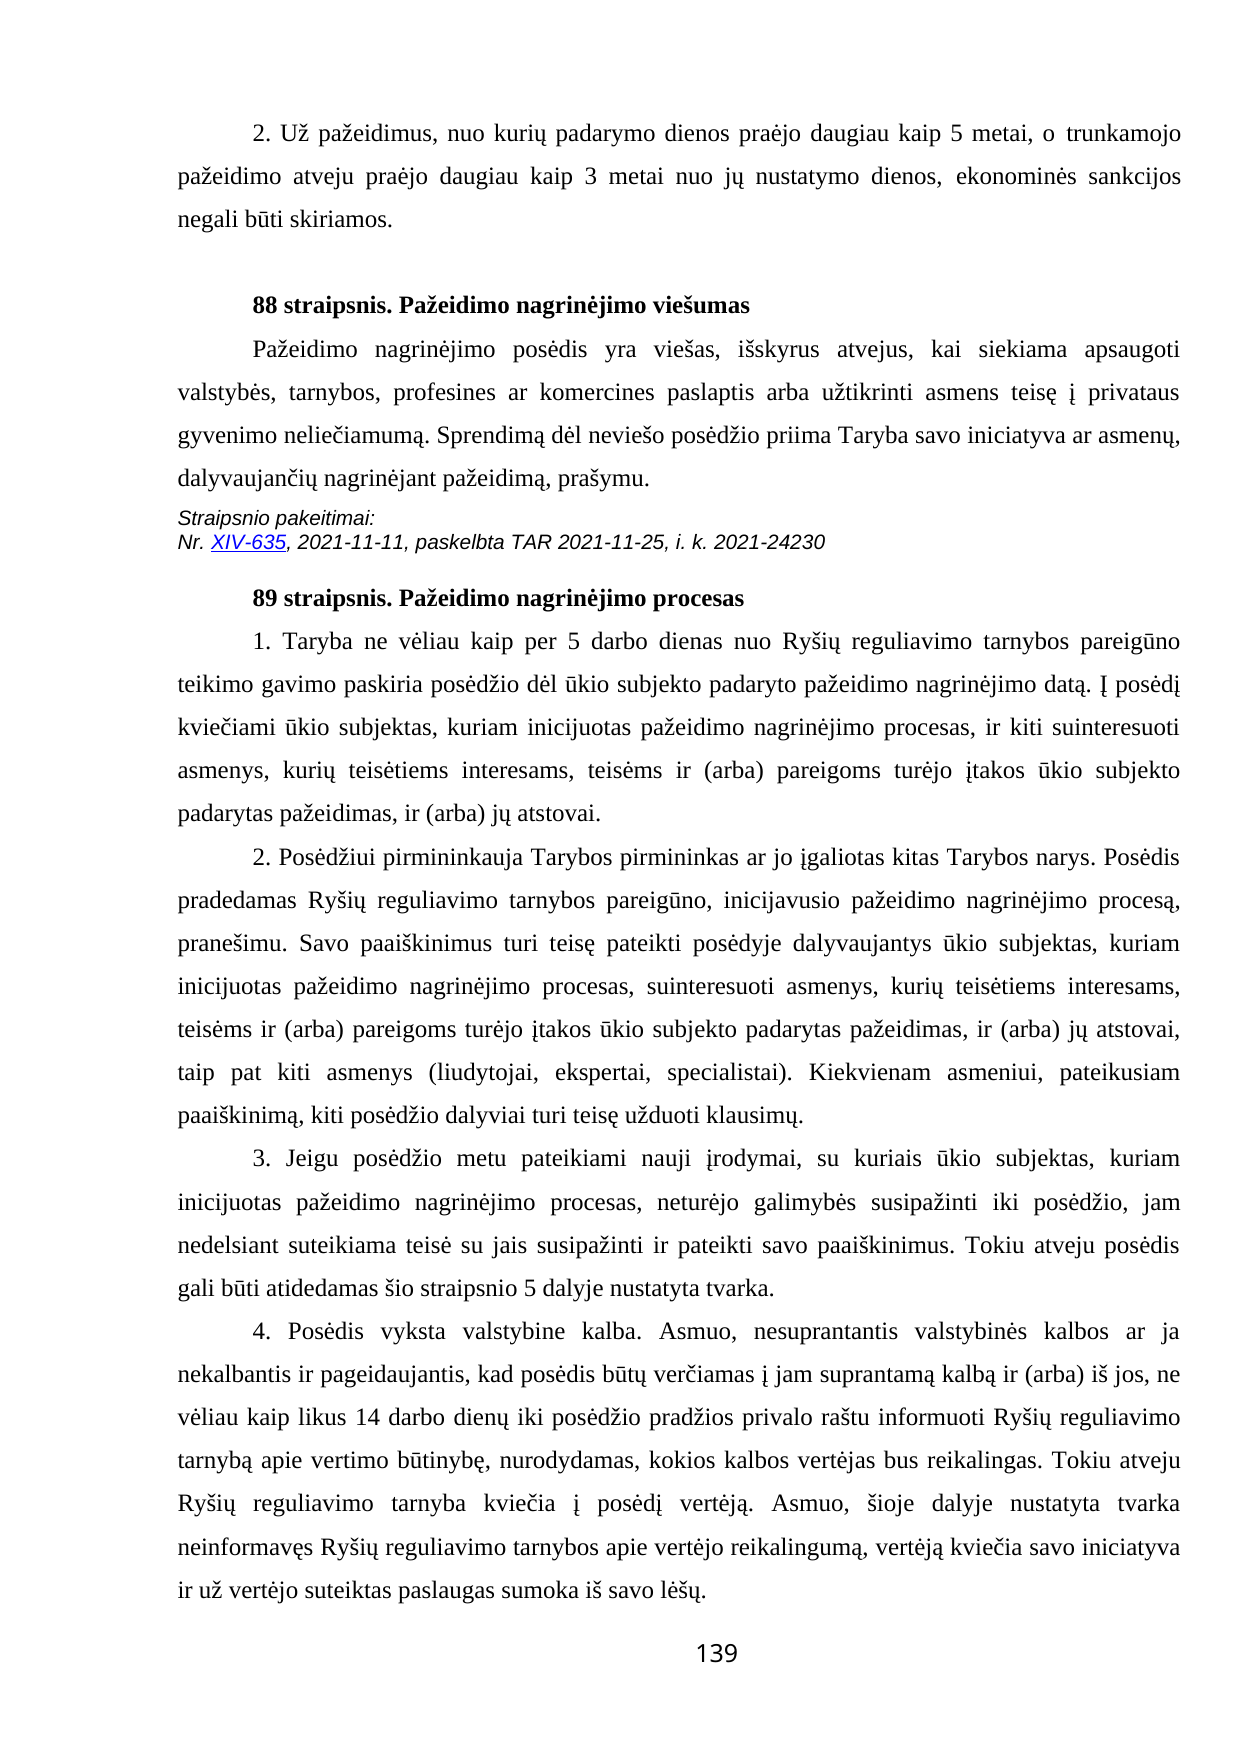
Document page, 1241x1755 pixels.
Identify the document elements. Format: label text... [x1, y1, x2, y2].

text 4. Posėdis vyksta valstybine kalba. Asmuo, nesuprantantis valstybinės kalbos ar ja nekalbantis ir pageidaujantis, kad posėdis būtų verčiamas į jam suprantamą kalbą ir (arba) iš jos, ne vėliau kaip likus 14 darbo dienų iki posėdžio pradžios privalo raštu informuoti Ryšių reguliavimo tarnybą apie vertimo būtinybę, nurodydamas, kokios kalbos vertėjas bus reikalingas. Tokiu atveju Ryšių reguliavimo tarnyba kviečia į posėdį vertėją. Asmuo, šioje dalyje nustatyta tvarka neinformavęs Ryšių reguliavimo tarnybos apie vertėjo reikalingumą, vertėją kviečia savo iniciatyva ir už vertėjo suteiktas paslaugas sumoka iš savo lėšų. [177, 1316, 1181, 1603]
text 1. Taryba ne vėliau kaip per 5 darbo dienas nuo Ryšių reguliavimo tarnybos pareigūno teikimo gavimo paskiria posėdžio dėl ūkio subjekto padaryto pažeidimo nagrinėjimo datą. Į posėdį kviečiami ūkio subjektas, kuriam inicijuotas pažeidimo nagrinėjimo procesas, ir kiti suinteresuoti asmenys, kurių teisėtiems interesams, teisėms ir (arba) pareigoms turėjo įtakos ūkio subjekto padarytas pažeidimas, ir (arba) jų atstovai. [177, 626, 1181, 827]
text 2. Posėdžiui pirmininkauja Tarybos pirmininkas ar jo įgaliotas kitas Tarybos narys. Posėdis pradedamas Ryšių reguliavimo tarnybos pareigūno, inicijavusio pažeidimo nagrinėjimo procesą, pranešimu. Savo paaiškinimus turi teisę pateikti posėdyje dalyvaujantys ūkio subjektas, kuriam inicijuotas pažeidimo nagrinėjimo procesas, suinteresuoti asmenys, kurių teisėtiems interesams, teisėms ir (arba) pareigoms turėjo įtakos ūkio subjekto padarytas pažeidimas, ir (arba) jų atstovai, taip pat kiti asmenys (liudytojai, ekspertai, specialistai). Kiekvienam asmeniui, pateikusiam paaiškinimą, kiti posėdžio dalyviai turi teisę užduoti klausimų. [177, 842, 1181, 1129]
text Pažeidimo nagrinėjimo posėdis yra viešas, išskyrus atvejus, kai siekiama apsaugoti valstybės, tarnybos, profesines ar komercines paslaptis arba užtikrinti asmens teisę į privataus gyvenimo neliečiamumą. Sprendimą dėl neviešo posėdžio priima Taryba savo iniciatyva ar asmenų, dalyvaujančių nagrinėjant pažeidimą, prašymu. [177, 334, 1181, 492]
text Straipsnio pakeitimai: [177, 506, 1181, 530]
text Nr. XIV-635, 2021-11-11, paskelbta TAR 2021-11-25, i. k. 2021-24230 [177, 530, 1181, 554]
text 88 straipsnis. Pažeidimo nagrinėjimo viešumas [177, 291, 1181, 319]
text 3. Jeigu posėdžio metu pateikiami nauji įrodymai, su kuriais ūkio subjektas, kuriam inicijuotas pažeidimo nagrinėjimo procesas, neturėjo galimybės susipažinti iki posėdžio, jam nedelsiant suteikiama teisė su jais susipažinti ir pateikti savo paaiškinimus. Tokiu atveju posėdis gali būti atidedamas šio straipsnio 5 dalyje nustatyta tvarka. [177, 1143, 1181, 1302]
text 2. Už pažeidimus, nuo kurių padarymo dienos praėjo daugiau kaip 5 metai, o trunkamojo pažeidimo atveju praėjo daugiau kaip 3 metai nuo jų nustatymo dienos, ekonominės sankcijos negali būti skiriamos. [177, 118, 1181, 233]
text 89 straipsnis. Pažeidimo nagrinėjimo procesas [177, 583, 1181, 612]
